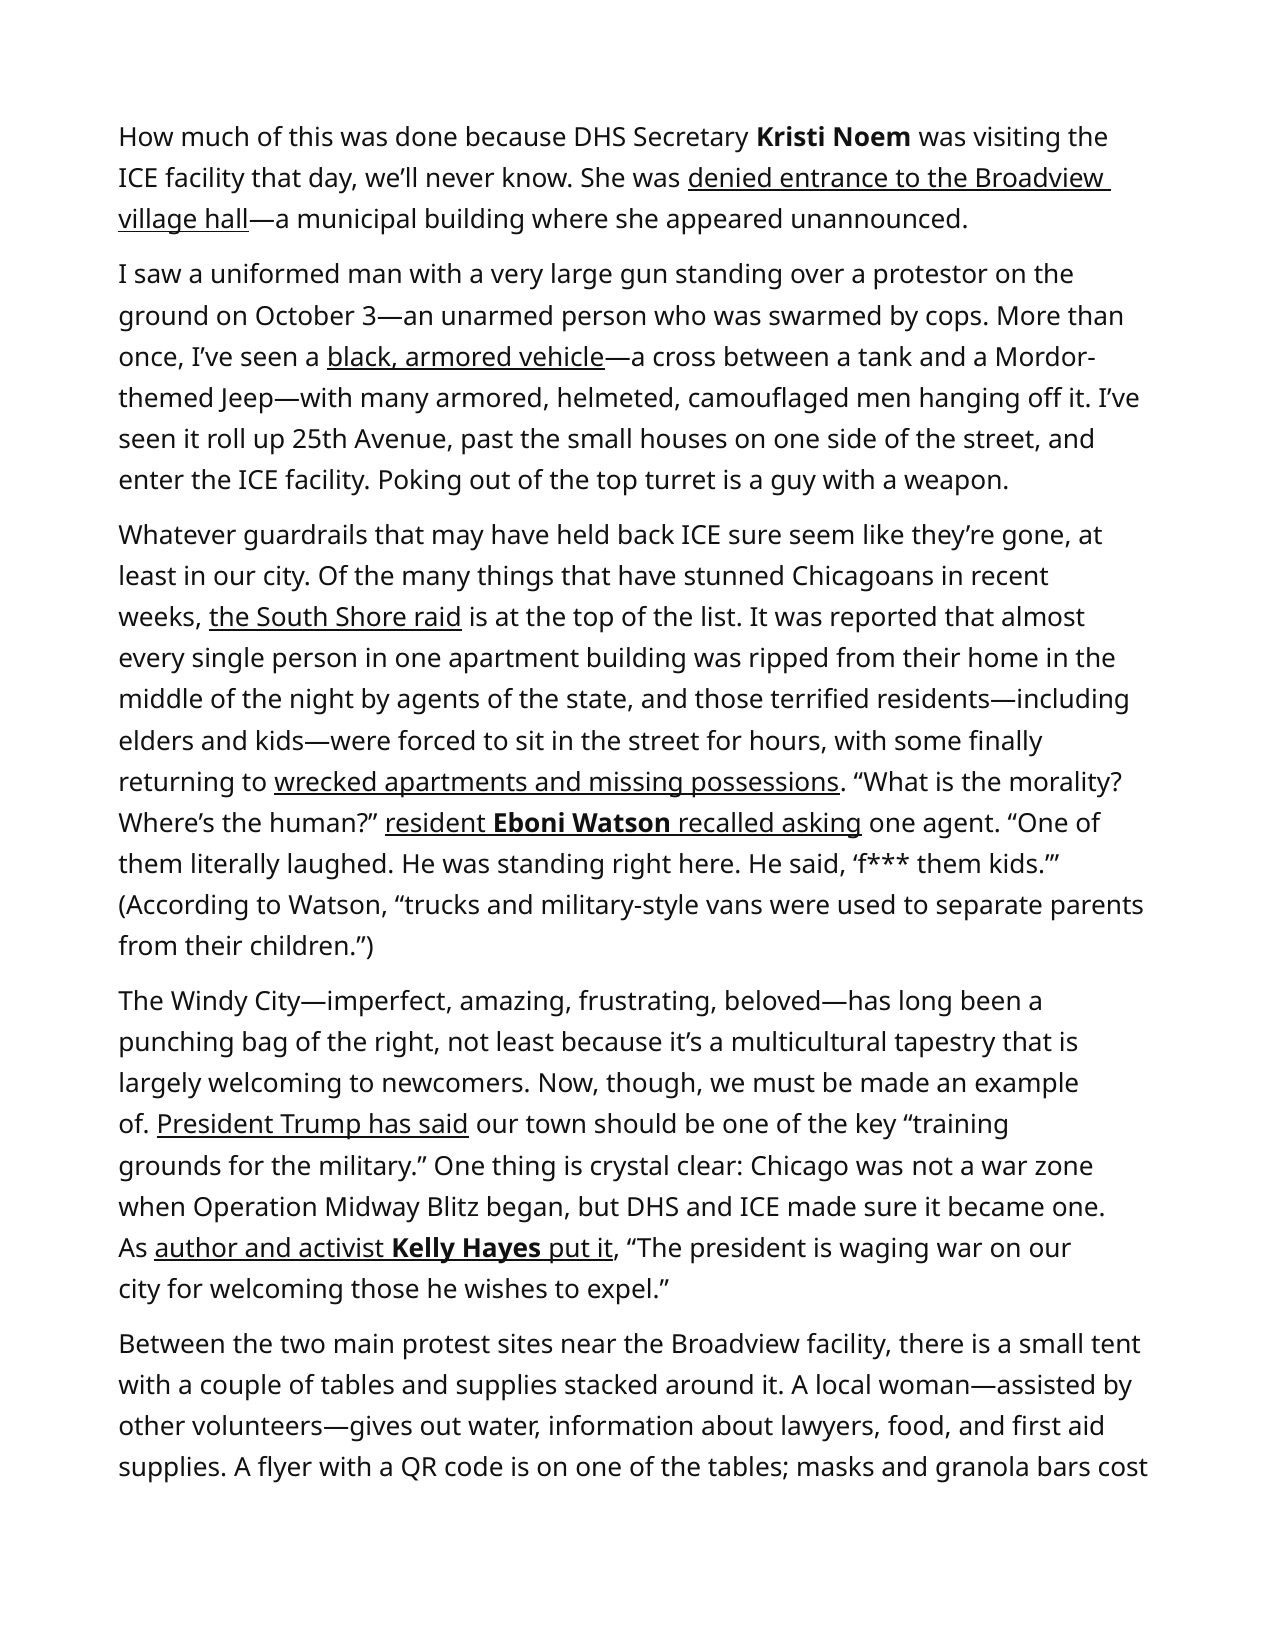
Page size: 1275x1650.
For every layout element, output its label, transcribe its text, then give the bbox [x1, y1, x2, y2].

text The Windy City—imperfect, amazing, frustrating, beloved—has long been a punching bag of the right, not least because it’s a multicultural tapestry that is largely welcoming to newcomers. Now, though, we must be made an example of. President Trump has said our town should be one of the key “training grounds for the military.” One thing is crystal clear: Chicago was not a war zone when Operation Midway Blitz began, but DHS and ICE made sure it became one. As author and activist Kelly Hayes put it, “The president is waging war on our city for welcoming those he wishes to expel.” [118, 983, 1117, 1306]
text I saw a uniformed man with a very large gun standing over a protestor on the ground on October 3—an unarmed person who was swarmed by cops. More than once, I’ve seen a black, armored vehicle—a cross between a tank and a Mordor-themed Jeep—with many armored, helmeted, camouflaged men hanging off it. I’ve seen it roll up 25th Avenue, past the small houses on one side of the street, and enter the ICE facility. Poking out of the top turret is a guy with a weapon. [118, 256, 1157, 497]
text Between the two main protest sites near the Broadview facility, there is a small tent with a couple of tables and supplies stacked around it. A local woman—assisted by other volunteers—gives out water, information about lawyers, food, and first aid supplies. A flyer with a QR code is on one of the tables; masks and granola bars cost [118, 1326, 1157, 1484]
text Whatever guardrails that may have held back ICE sure seem like they’re gone, at least in our city. Of the many things that have stunned Chicagoans in recent weeks, the South Shore raid is at the top of the list. It was reported that almost every single person in one apartment building was ripped from their home in the middle of the night by agents of the state, and those terrified residents—including elders and kids—were forced to sit in the street for hours, with some finally returning to wrecked apartments and missing possessions. “What is the morality? Where’s the human?” resident Eboni Watson recalled asking one agent. “One of them literally laughed. He was standing right here. He said, ‘f*** them kids.’” (According to Watson, “trucks and military-style vans were used to separate parents from their children.”) [118, 517, 1157, 963]
text How much of this was done because DHS Secretary Kristi Noem was visiting the ICE facility that day, we’ll never know. She was denied entrance to the Broadview village hall—a municipal building where she appeared unannounced. [118, 118, 1117, 236]
